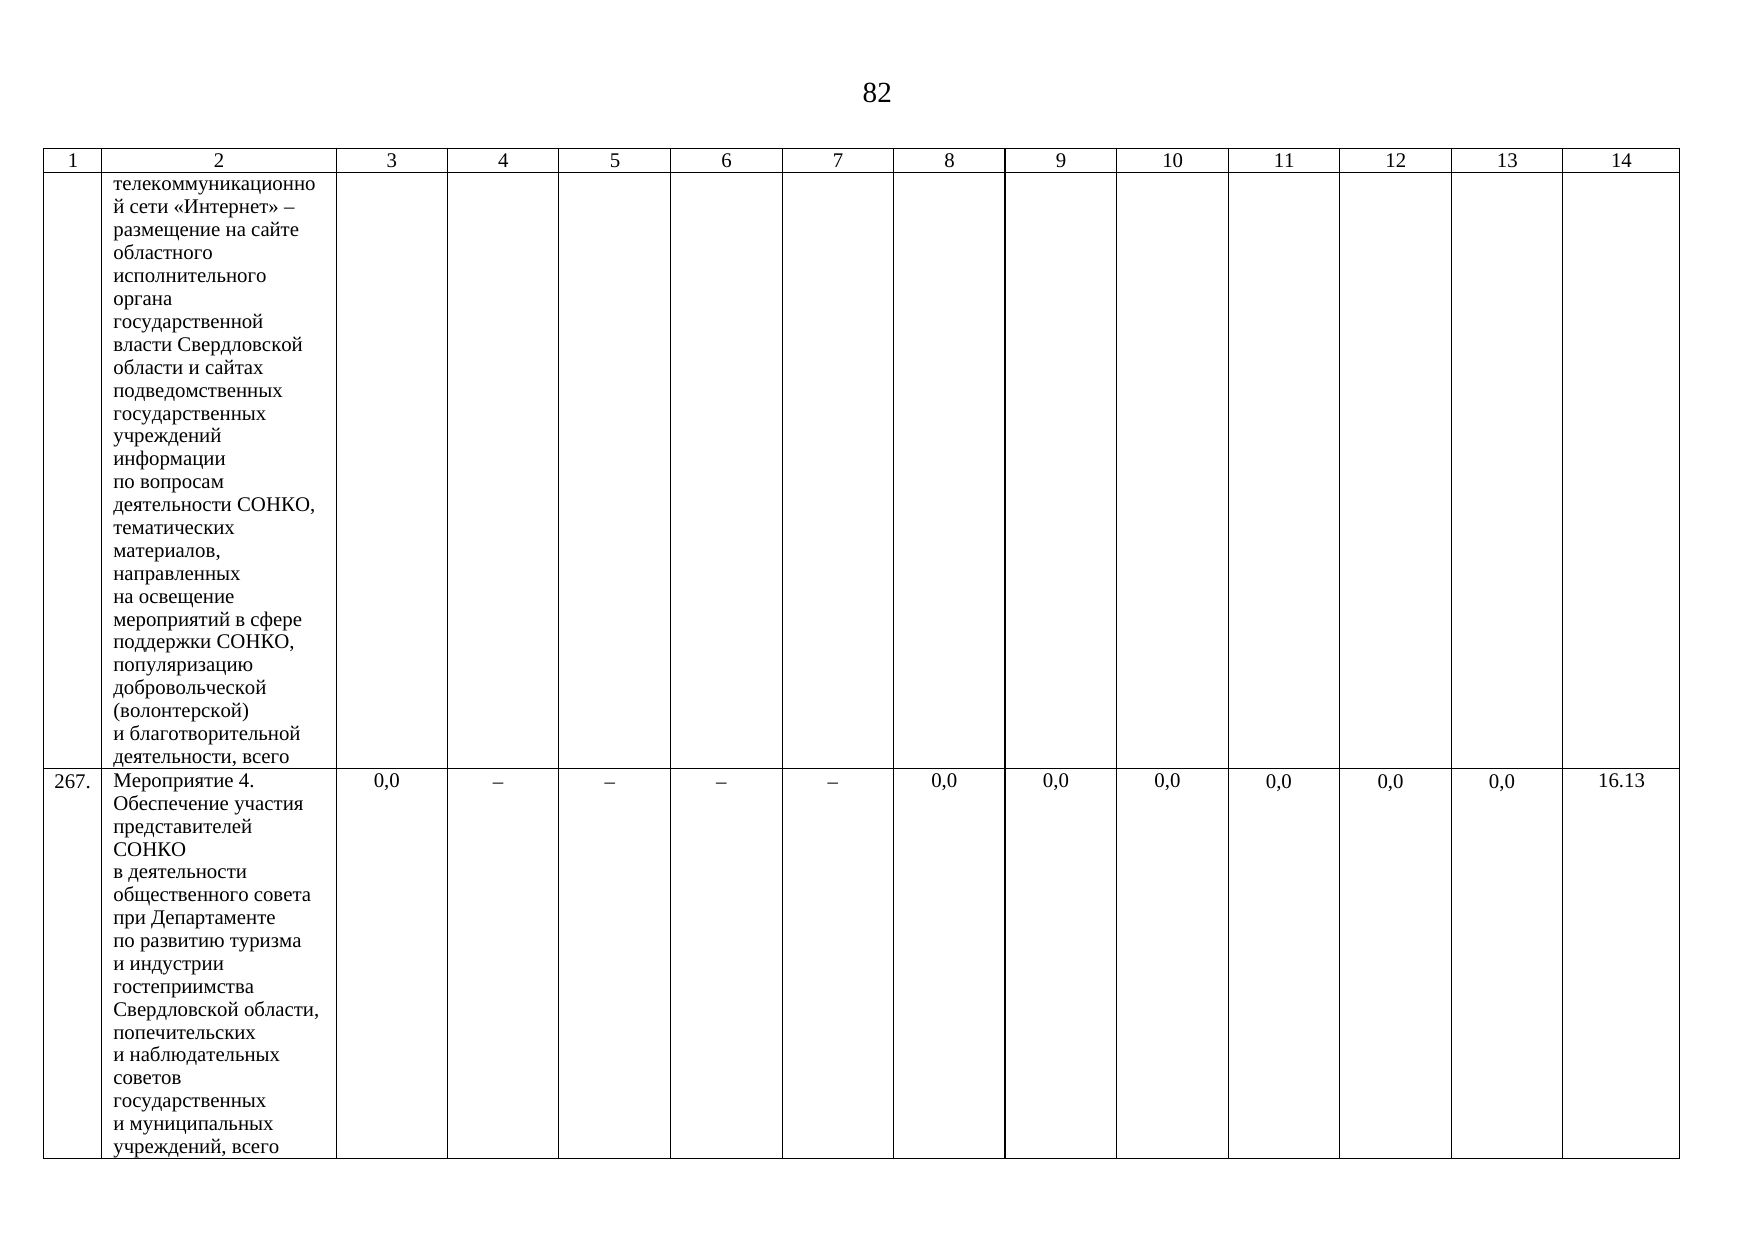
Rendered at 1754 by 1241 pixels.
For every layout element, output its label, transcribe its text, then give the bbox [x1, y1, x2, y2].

table_header 2 [102, 149, 336, 172]
table_header 5 [559, 149, 670, 172]
table_header 6 [671, 149, 782, 172]
table_cell – [671, 769, 782, 1158]
table_header 3 [337, 149, 447, 172]
table_cell Мероприятие 4. Обеспечение участия представителей СОНКО в деятельности общественного совета при Департаменте по развитию туризма и индустрии гостеприимства Свердловской области, попечительских и наблюдательных советов государственных и муниципальных учреждений, всего [102, 769, 336, 1158]
table_cell 0,0 [1229, 769, 1339, 1158]
table_cell [1340, 173, 1451, 768]
table_header 11 [1229, 149, 1339, 172]
table_header 1 [44, 149, 101, 172]
table_header 13 [1452, 149, 1562, 172]
table_cell [1229, 173, 1339, 768]
table_header 7 [783, 149, 893, 172]
table_header 10 [1117, 149, 1228, 172]
table_cell [337, 173, 447, 768]
table_cell 0,0 [894, 769, 1004, 1158]
table_cell – [448, 769, 558, 1158]
table_cell 0,0 [337, 769, 447, 1158]
table_cell 0,0 [1452, 769, 1562, 1158]
table_cell [44, 173, 101, 768]
table_cell 0,0 [1117, 769, 1228, 1158]
table_cell – [783, 769, 893, 1158]
table_cell [1117, 173, 1228, 768]
table_cell 16.13 [1563, 769, 1679, 1158]
table_cell [671, 173, 782, 768]
table_header 9 [1006, 149, 1116, 172]
table_header 14 [1563, 149, 1679, 172]
table_cell [1563, 173, 1679, 768]
table_cell 0,0 [1340, 769, 1451, 1158]
table_cell [559, 173, 670, 768]
table_cell [894, 173, 1004, 768]
table_cell 267. [44, 769, 101, 1158]
table_header 8 [894, 149, 1004, 172]
table_cell – [559, 769, 670, 1158]
table_cell [448, 173, 558, 768]
table_header 4 [448, 149, 558, 172]
table_cell 0,0 [1006, 769, 1116, 1158]
table_cell [1006, 173, 1116, 768]
table_cell телекоммуникационной сети «Интернет» – размещение на сайте областного исполнительного органа государственной власти Свердловской области и сайтах подведомственных государственных учреждений информации по вопросам деятельности СОНКО, тематических материалов, направленных на освещение мероприятий в сфере поддержки СОНКО, популяризацию добровольческой (волонтерской) и благотворительной деятельности, всего [102, 173, 336, 768]
table_cell [783, 173, 893, 768]
table_cell [1452, 173, 1562, 768]
table_header 12 [1340, 149, 1451, 172]
